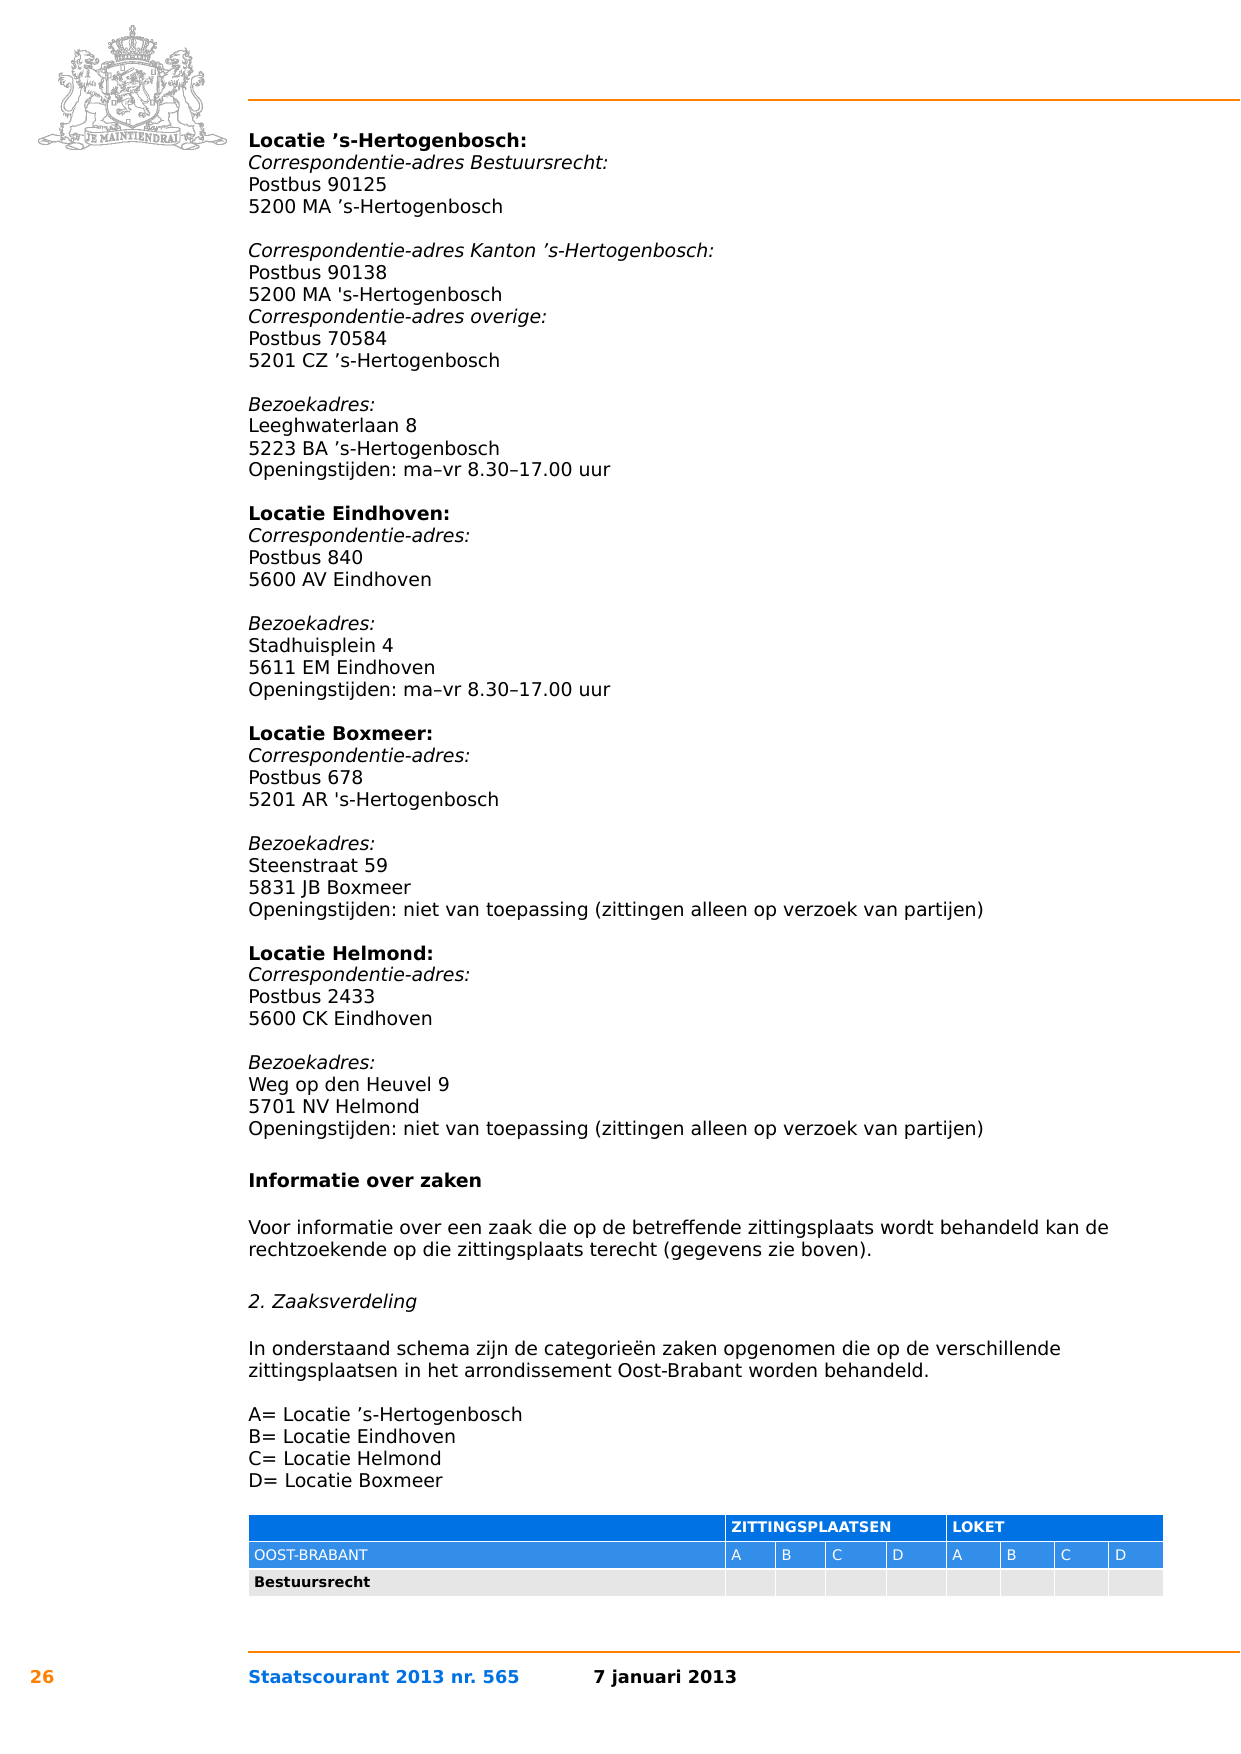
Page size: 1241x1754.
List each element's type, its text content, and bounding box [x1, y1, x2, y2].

table_cell OOST-BRABANT [249, 1542, 725, 1568]
table_cell [1001, 1570, 1054, 1596]
table_cell D [1109, 1542, 1163, 1568]
table_cell C [1055, 1542, 1108, 1568]
text Postbus 90125 [248, 174, 1163, 196]
table_cell [887, 1570, 946, 1596]
table_cell A [947, 1542, 1000, 1568]
text Correspondentie-adres overige: [248, 306, 1163, 328]
text 5611 EM Eindhoven [248, 657, 1163, 679]
text Bezoekadres: [248, 613, 1163, 635]
text Correspondentie-adres Kanton ’s-Hertogenbosch: [248, 240, 1163, 262]
table_cell [1109, 1570, 1163, 1596]
text Correspondentie-adres: [248, 525, 1163, 547]
text 5223 BA ’s-Hertogenbosch [248, 437, 1163, 459]
subtitle Informatie over zaken [248, 1170, 1163, 1192]
text Locatie Helmond: [248, 942, 1163, 964]
table_cell Bestuursrecht [249, 1570, 725, 1596]
text Stadhuisplein 4 [248, 635, 1163, 657]
text Bezoekadres: [248, 833, 1163, 854]
text 5201 AR 's-Hertogenbosch [248, 789, 1163, 811]
table_cell [1055, 1570, 1108, 1596]
text Steenstraat 59 [248, 854, 1163, 877]
text Locatie Boxmeer: [248, 723, 1163, 745]
table_cell B [776, 1542, 825, 1568]
text D= Locatie Boxmeer [248, 1470, 1163, 1492]
text 5200 MA 's-Hertogenbosch [248, 284, 1163, 306]
table_cell [776, 1570, 825, 1596]
text Weg op den Heuvel 9 [248, 1074, 1163, 1096]
text Postbus 2433 [248, 986, 1163, 1008]
text Openingstijden: ma–vr 8.30–17.00 uur [248, 679, 1163, 701]
table_cell C [826, 1542, 886, 1568]
text Postbus 90138 [248, 262, 1163, 284]
text Openingstijden: niet van toepassing (zittingen alleen op verzoek van partijen) [248, 1118, 1163, 1140]
subtitle 2. Zaaksverdeling [248, 1291, 1163, 1313]
text Openingstijden: ma–vr 8.30–17.00 uur [248, 459, 1163, 481]
picture [38, 25, 227, 150]
table_cell [947, 1570, 1000, 1596]
text 5200 MA ’s-Hertogenbosch [248, 196, 1163, 218]
table_cell [726, 1570, 775, 1596]
text 5701 NV Helmond [248, 1096, 1163, 1118]
text Postbus 70584 [248, 328, 1163, 349]
table_header [249, 1515, 725, 1541]
text Correspondentie-adres: [248, 964, 1163, 986]
text In onderstaand schema zijn de categorieën zaken opgenomen die op de verschillende zittingsplaatsen in het arrondissement Oost-Brabant worden behandeld. [248, 1338, 1163, 1382]
text 5600 CK Eindhoven [248, 1008, 1163, 1030]
text A= Locatie ’s-Hertogenbosch [248, 1404, 1163, 1426]
table_header ZITTINGSPLAATSEN [726, 1515, 946, 1541]
text Openingstijden: niet van toepassing (zittingen alleen op verzoek van partijen) [248, 898, 1163, 921]
text Bezoekadres: [248, 393, 1163, 415]
table_header LOKET [947, 1515, 1163, 1541]
text Postbus 840 [248, 547, 1163, 569]
text Bezoekadres: [248, 1052, 1163, 1074]
text Correspondentie-adres Bestuursrecht: [248, 152, 1163, 174]
text B= Locatie Eindhoven [248, 1426, 1163, 1448]
text Postbus 678 [248, 767, 1163, 789]
text Correspondentie-adres: [248, 745, 1163, 767]
table_cell B [1001, 1542, 1054, 1568]
table_cell D [887, 1542, 946, 1568]
text Leeghwaterlaan 8 [248, 415, 1163, 437]
text 5201 CZ ’s-Hertogenbosch [248, 349, 1163, 372]
text 5600 AV Eindhoven [248, 569, 1163, 591]
text Locatie Eindhoven: [248, 503, 1163, 525]
text C= Locatie Helmond [248, 1448, 1163, 1470]
text 5831 JB Boxmeer [248, 877, 1163, 898]
table_cell [826, 1570, 886, 1596]
text Locatie ’s-Hertogenbosch: [248, 130, 1163, 152]
text Voor informatie over een zaak die op de betreffende zittingsplaats wordt behandeld kan de rechtzoekende op die zittingsplaats terecht (gegevens zie boven). [248, 1217, 1163, 1261]
table_cell A [726, 1542, 775, 1568]
